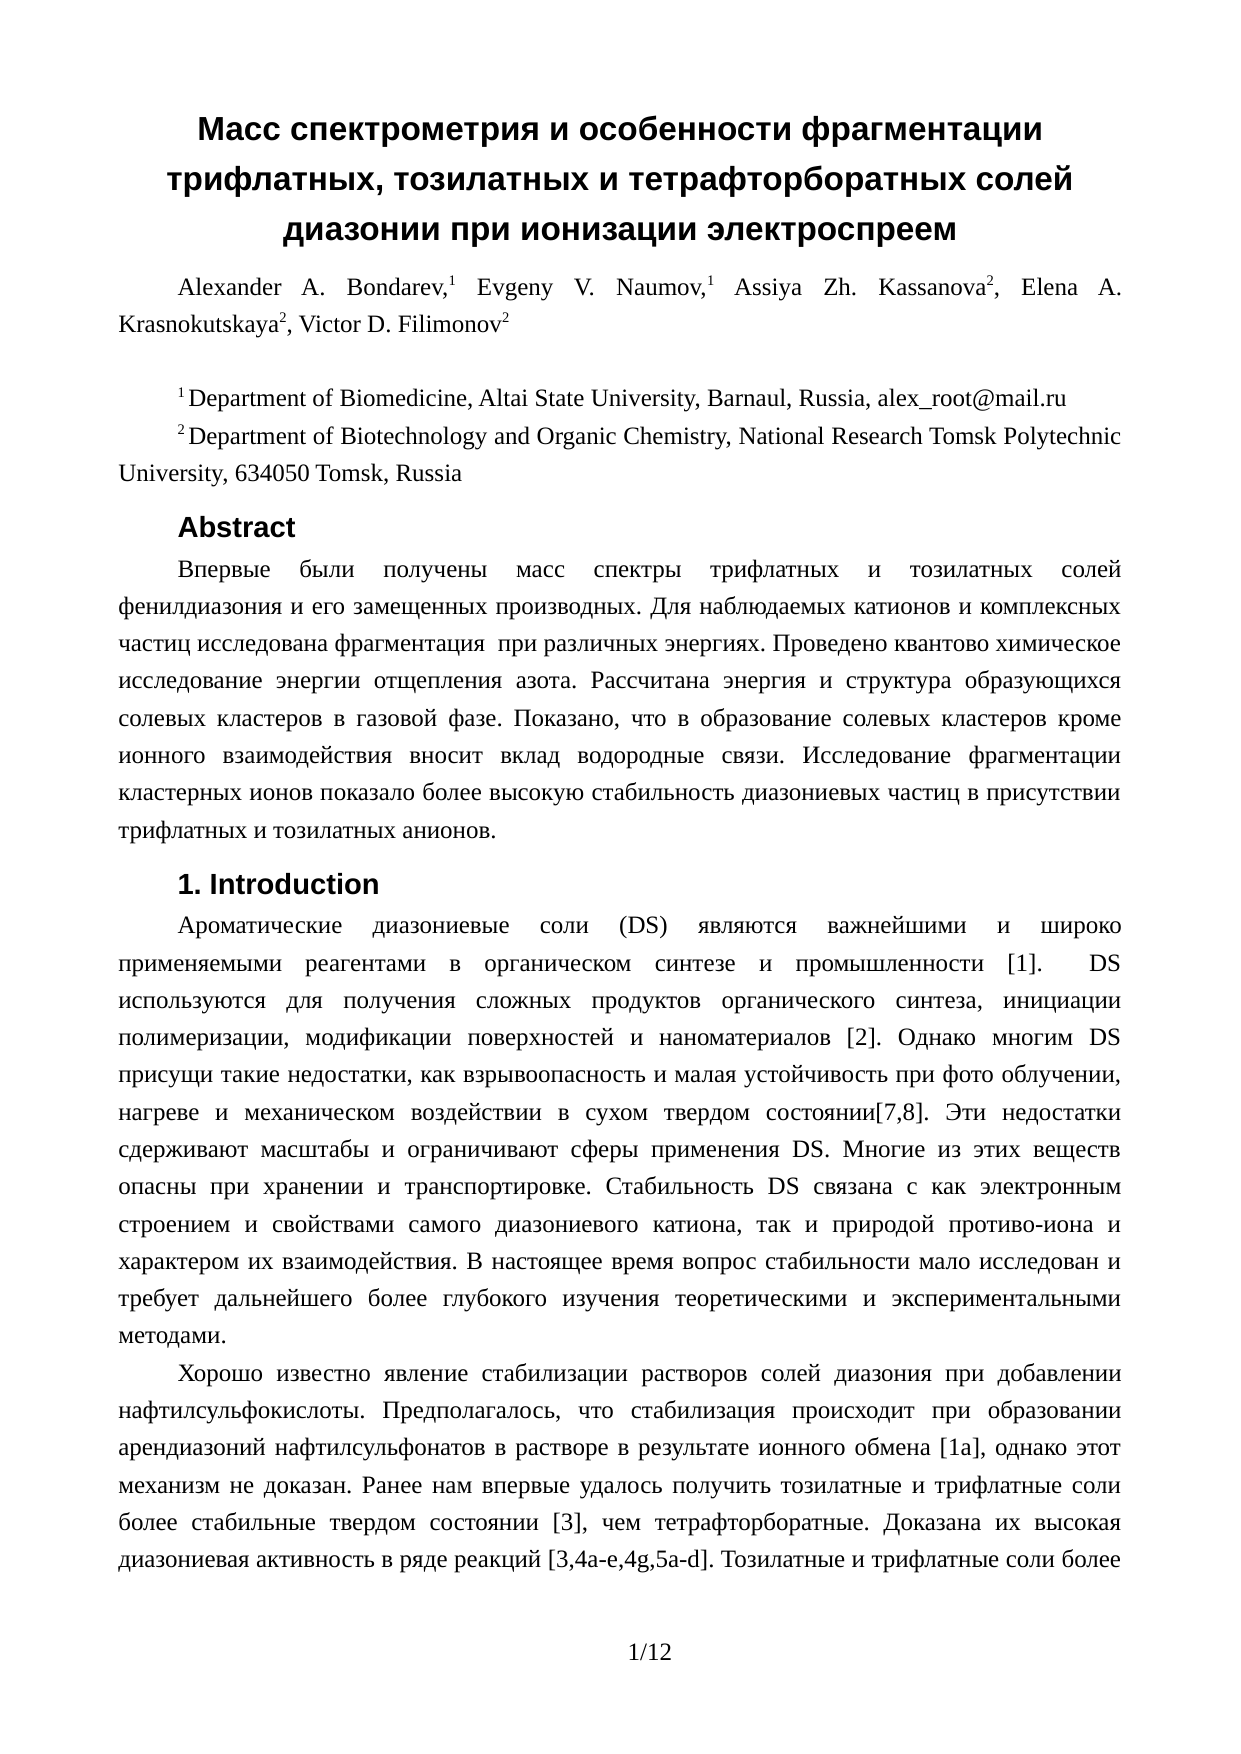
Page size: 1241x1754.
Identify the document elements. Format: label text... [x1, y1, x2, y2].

text Alexander A. Bondarev,1 Evgeny V. Naumov,1 Assiya Zh. Kassanova2, Elena A. Krasnokutskaya2, Victor D. Filimonov2 [118, 272, 1122, 338]
subtitle 1. Introduction [118, 867, 1122, 900]
list Ароматические диазониевые соли (DS) являются важнейшими и широко применяемыми реагентами в органическом синтезе и промышленности [1]. DS используются для получения сложных продуктов органического синтеза, инициации полимеризации, модификации поверхностей и наноматериалов [2]. Однако многим DS присущи такие недостатки, как взрывоопасность и малая устойчивость при фото облучении, нагреве и механическом воздействии в сухом твердом состоянии[7,8]. Эти недостатки сдерживают масштабы и ограничивают сферы применения DS. Многие из этих веществ опасны при хранении и транспортировке. Стабильность DS связана с как электронным строением и свойствами самого диазониевого катиона, так и природой противо-иона и характером их взаимодействия. В настоящее время вопрос стабильности мало исследован и требует дальнейшего более глубокого изучения теоретическими и экспериментальными методами. [118, 910, 1122, 1349]
text 2 Department of Biotechnology and Organic Chemistry, National Research Tomsk Polytechnic University, 634050 Tomsk, Russia [118, 421, 1122, 487]
list Хорошо известно явление стабилизации растворов солей диазония при добавлении нафтилсульфокислоты. Предполагалось, что стабилизация происходит при образовании арендиазоний нафтилсульфонатов в растворе в результате ионного обмена [1a], однако этот механизм не доказан. Ранее нам впервые удалось получить тозилатные и трифлатные соли более стабильные твердом состоянии [3], чем тетрафторборатные. Доказана их высокая диазониевая активность в ряде реакций [3,4a-e,4g,5a-d]. Тозилатные и трифлатные соли более [118, 1358, 1122, 1573]
subtitle Масс спектрометрия и особенности фрагментации трифлатных, тозилатных и тетрафторборатных солей диазонии при ионизации электроспреем [118, 109, 1122, 248]
text 1 Department of Biomedicine, Altai State University, Barnaul, Russia, alex_root@mail.ru [118, 383, 1122, 412]
list Впервые были получены масс спектры трифлатных и тозилатных солей фенилдиазония и его замещенных производных. Для наблюдаемых катионов и комплексных частиц исследована фрагментация при различных энергиях. Проведено квантово химическое исследование энергии отщепления азота. Рассчитана энергия и структура образующихся солевых кластеров в газовой фазе. Показано, что в образование солевых кластеров кроме ионного взаимодействия вносит вклад водородные связи. Исследование фрагментации кластерных ионов показало более высокую стабильность диазониевых частиц в присутствии трифлатных и тозилатных анионов. [118, 554, 1122, 843]
subtitle Abstract [118, 510, 1122, 544]
